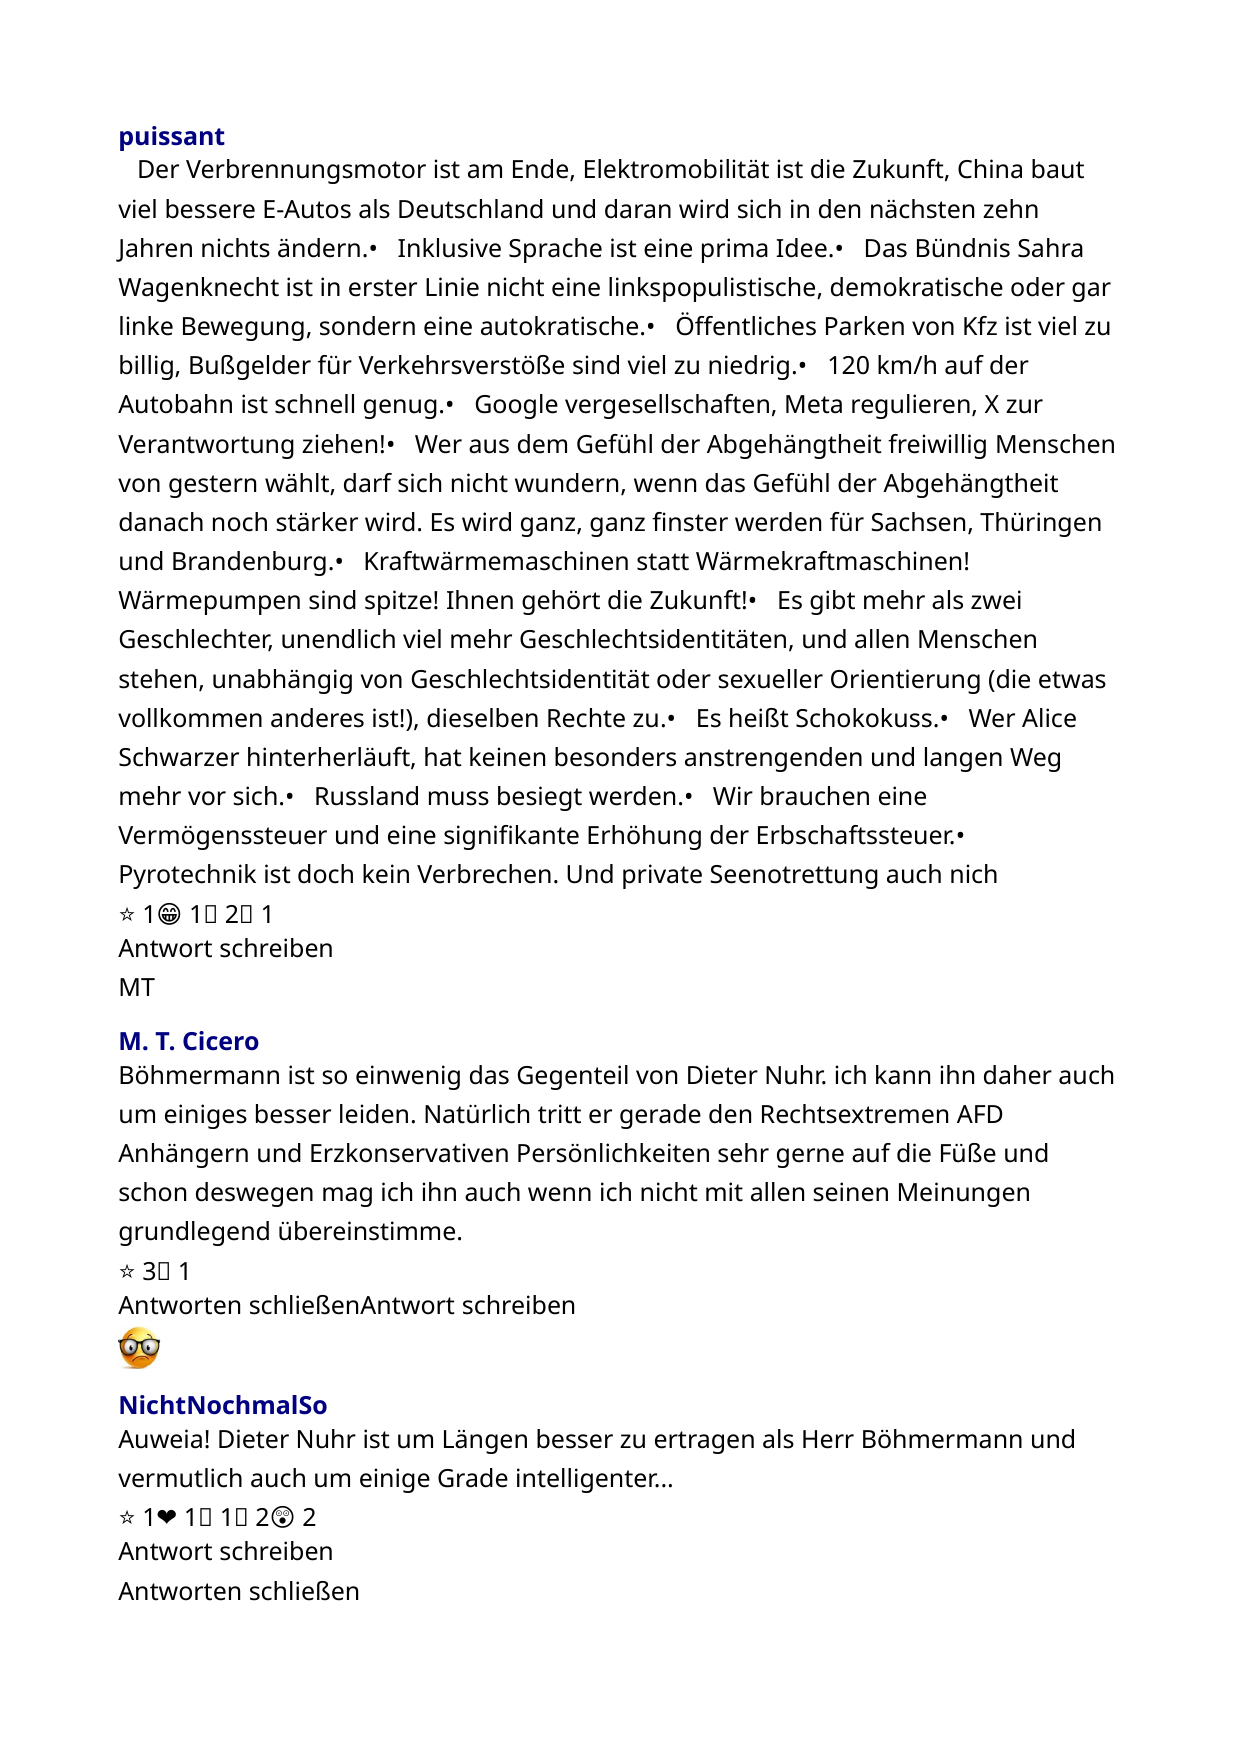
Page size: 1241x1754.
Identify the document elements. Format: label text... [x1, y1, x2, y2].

text Antwort schreiben [118, 1534, 1122, 1568]
subtitle puissant [118, 118, 1122, 152]
text Böhmermann ist so einwenig das Gegenteil von Dieter Nuhr. ich kann ihn daher auch um einiges besser leiden. Natürlich tritt er gerade den Rechtsextremen AFD Anhängern und Erzkonservativen Persönlichkeiten sehr gerne auf die Füße und schon deswegen mag ich ihn auch wenn ich nicht mit allen seinen Meinungen grundlegend übereinstimme. [118, 1057, 1122, 1248]
text ⭐️ 3🤨 1 [118, 1253, 1122, 1287]
text Der Verbrennungsmotor ist am Ende, Elektromobilität ist die Zukunft, China baut viel bessere E-Autos als Deutschland und daran wird sich in den nächsten zehn Jahren nichts ändern.• Inklusive Sprache ist eine prima Idee.• Das Bündnis Sahra Wagenknecht ist in erster Linie nicht eine linkspopulistische, demokratische oder gar linke Bewegung, sondern eine autokratische.• Öffentliches Parken von Kfz ist viel zu billig, Bußgelder für Verkehrsverstöße sind viel zu niedrig.• 120 km/h auf der Autobahn ist schnell genug.• Google vergesellschaften, Meta regulieren, X zur Verantwortung ziehen!• Wer aus dem Gefühl der Abgehängtheit freiwillig Menschen von gestern wählt, darf sich nicht wundern, wenn das Gefühl der Abgehängtheit danach noch stärker wird. Es wird ganz, ganz finster werden für Sachsen, Thüringen und Brandenburg.• Kraftwärmemaschinen statt Wärmekraftmaschinen! Wärmepumpen sind spitze! Ihnen gehört die Zukunft!• Es gibt mehr als zwei Geschlechter, unendlich viel mehr Geschlechtsidentitäten, und allen Menschen stehen, unabhängig von Geschlechtsidentität oder sexueller Orientierung (die etwas vollkommen anderes ist!), dieselben Rechte zu.• Es heißt Schokokuss.• Wer Alice Schwarzer hinterherläuft, hat keinen besonders anstrengenden und langen Weg mehr vor sich.• Russland muss besiegt werden.• Wir brauchen eine Vermögenssteuer und eine signifikante Erhöhung der Erbschaftssteuer.• Pyrotechnik ist doch kein Verbrechen. Und private Seenotrettung auch nich [118, 152, 1122, 891]
picture [118, 1326, 161, 1369]
subtitle M. T. Cicero [118, 1023, 1122, 1057]
subtitle NichtNochmalSo [118, 1387, 1122, 1422]
text Antworten schließenAntwort schreiben [118, 1287, 1122, 1321]
text MT [118, 969, 1122, 1004]
text ⭐️ 1😁 1🙁 2🤨 1 [118, 896, 1122, 930]
text Antworten schließen [118, 1573, 1122, 1607]
text Antwort schreiben [118, 930, 1122, 964]
text Auweia! Dieter Nuhr ist um Längen besser zu ertragen als Herr Böhmermann und vermutlich auch um einige Grade intelligenter... [118, 1422, 1122, 1495]
text ⭐️ 1❤️ 1🙁 1🤨 2😲 2 [118, 1500, 1122, 1534]
